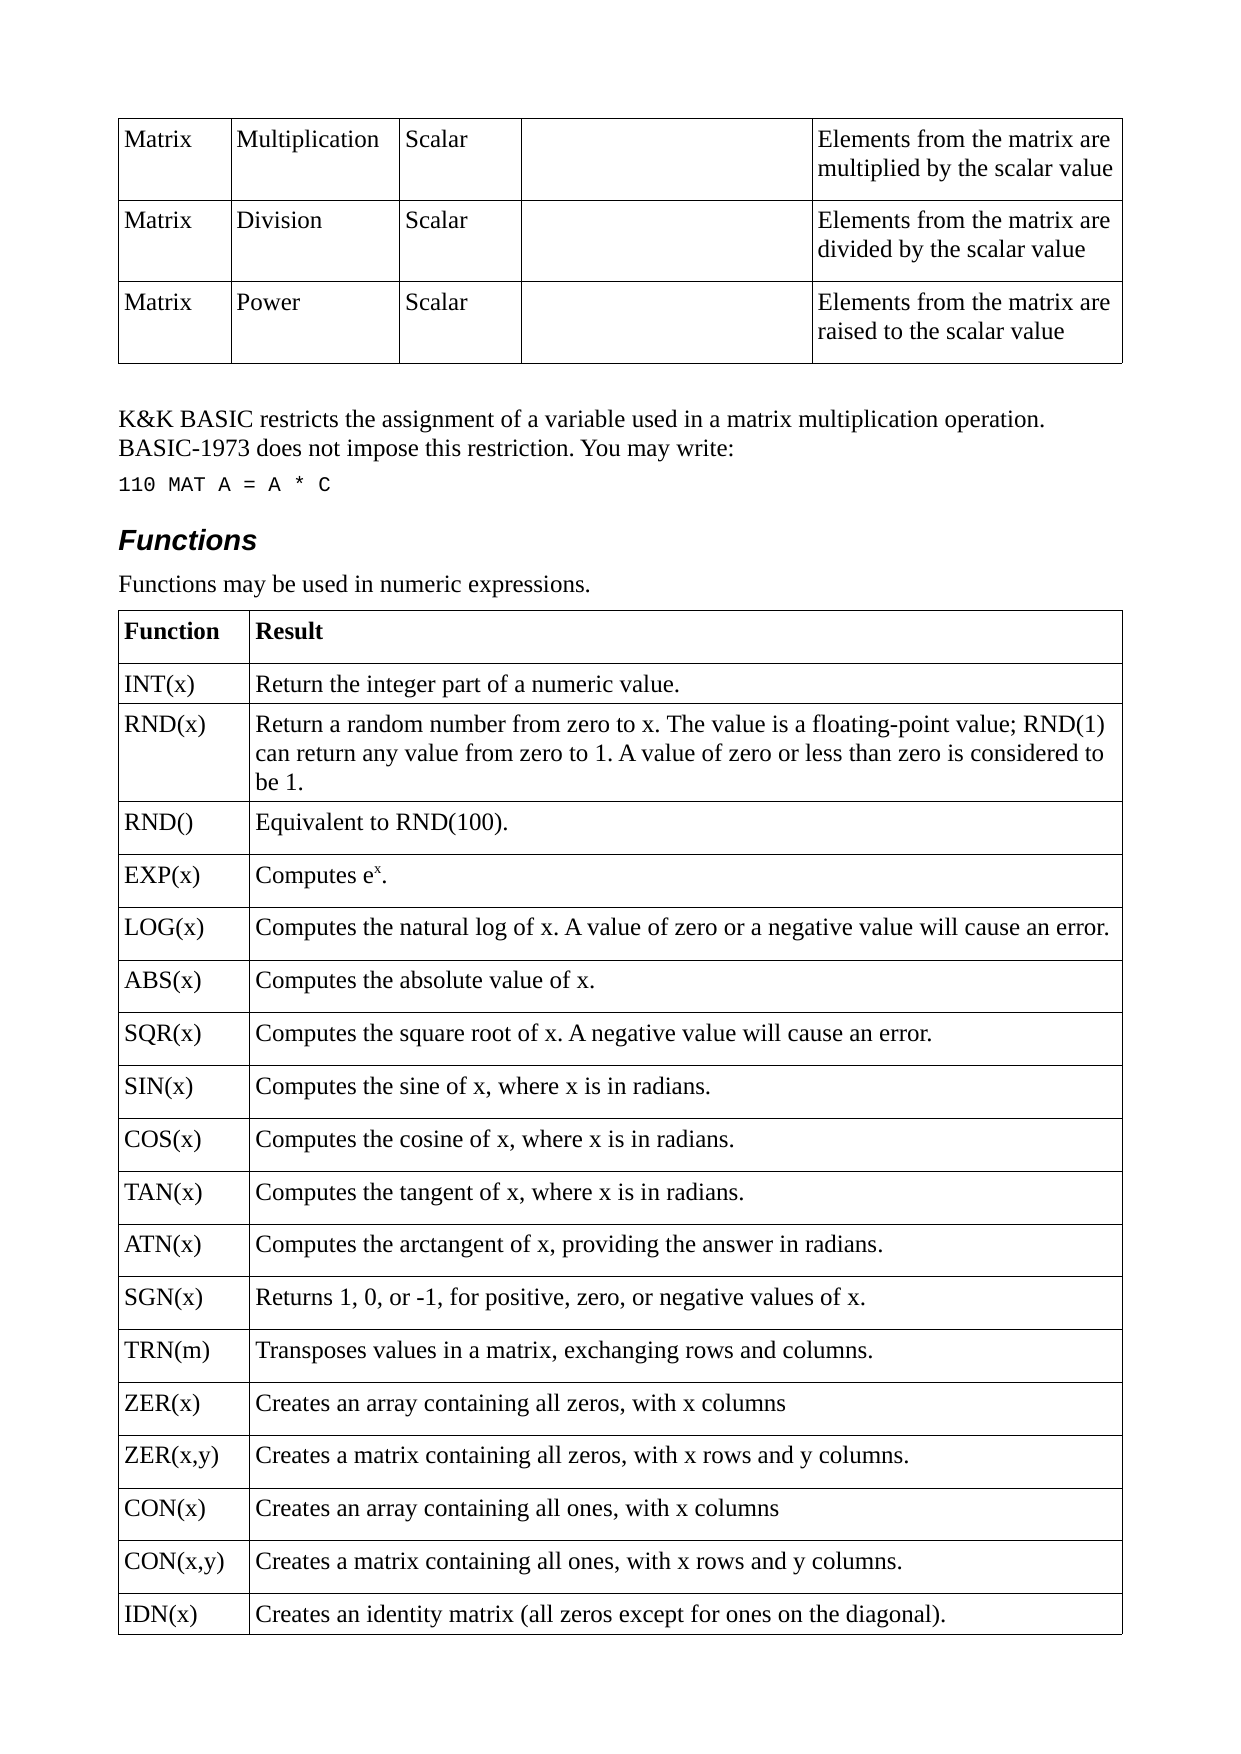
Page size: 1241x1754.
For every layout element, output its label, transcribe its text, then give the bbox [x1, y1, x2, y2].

table_cell Elements from the matrix are raised to the scalar value [813, 282, 1122, 363]
table_cell CON(x,y) [119, 1541, 249, 1593]
table_cell Elements from the matrix are divided by the scalar value [813, 201, 1122, 281]
table_cell Transposes values in a matrix, exchanging rows and columns. [250, 1330, 1122, 1382]
table_cell SIN(x) [119, 1066, 249, 1118]
table_cell Creates an array containing all zeros, with x columns [250, 1383, 1122, 1435]
text 110 MAT A = A * C [118, 474, 1122, 498]
table_cell Creates a matrix containing all zeros, with x rows and y columns. [250, 1436, 1122, 1488]
table_cell SQR(x) [119, 1013, 249, 1065]
table_cell Return a random number from zero to x. The value is a floating-point value; RND(1) can return any value from zero to 1. A value of zero or less than zero is considered to be 1. [250, 704, 1122, 801]
table_cell [522, 201, 812, 281]
table_cell Computes the sine of x, where x is in radians. [250, 1066, 1122, 1118]
table_cell Scalar [400, 201, 521, 281]
table_cell Computes ex. [250, 855, 1122, 907]
text Functions may be used in numeric expressions. [118, 569, 1122, 598]
table_cell LOG(x) [119, 908, 249, 959]
subtitle Functions [118, 523, 1122, 556]
table_cell Equivalent to RND(100). [250, 802, 1122, 854]
table_cell Matrix [119, 201, 231, 281]
table_cell Computes the tangent of x, where x is in radians. [250, 1172, 1122, 1223]
table_cell Scalar [400, 282, 521, 363]
table_cell IDN(x) [119, 1594, 249, 1633]
table_cell Computes the arctangent of x, providing the answer in radians. [250, 1225, 1122, 1276]
table_cell Return the integer part of a numeric value. [250, 664, 1122, 703]
table_cell Computes the square root of x. A negative value will cause an error. [250, 1013, 1122, 1065]
table_cell Computes the absolute value of x. [250, 961, 1122, 1012]
table_header Result [250, 611, 1122, 663]
table_cell ATN(x) [119, 1225, 249, 1276]
table_cell TAN(x) [119, 1172, 249, 1223]
table_cell SGN(x) [119, 1277, 249, 1329]
table_cell Creates an array containing all ones, with x columns [250, 1489, 1122, 1540]
table_cell CON(x) [119, 1489, 249, 1540]
table_cell Matrix [119, 282, 231, 363]
table_cell Creates a matrix containing all ones, with x rows and y columns. [250, 1541, 1122, 1593]
table_cell INT(x) [119, 664, 249, 703]
text K&K BASIC restricts the assignment of a variable used in a matrix multiplication operation. BASIC-1973 does not impose this restriction. You may write: [118, 404, 1122, 462]
table_cell RND(x) [119, 704, 249, 801]
table_cell [522, 119, 812, 200]
table_header Function [119, 611, 249, 663]
table_cell Elements from the matrix are multiplied by the scalar value [813, 119, 1122, 200]
table_cell RND() [119, 802, 249, 854]
table_cell COS(x) [119, 1119, 249, 1171]
table_cell [522, 282, 812, 363]
table_cell Scalar [400, 119, 521, 200]
table_cell Matrix [119, 119, 231, 200]
table_cell Computes the cosine of x, where x is in radians. [250, 1119, 1122, 1171]
table_cell Creates an identity matrix (all zeros except for ones on the diagonal). [250, 1594, 1122, 1633]
table_cell Division [232, 201, 399, 281]
table_cell ABS(x) [119, 961, 249, 1012]
table_cell Computes the natural log of x. A value of zero or a negative value will cause an error. [250, 908, 1122, 959]
table_cell EXP(x) [119, 855, 249, 907]
table_cell Power [232, 282, 399, 363]
table_cell Multiplication [232, 119, 399, 200]
table_cell TRN(m) [119, 1330, 249, 1382]
table_cell ZER(x) [119, 1383, 249, 1435]
table_cell ZER(x,y) [119, 1436, 249, 1488]
table_cell Returns 1, 0, or -1, for positive, zero, or negative values of x. [250, 1277, 1122, 1329]
